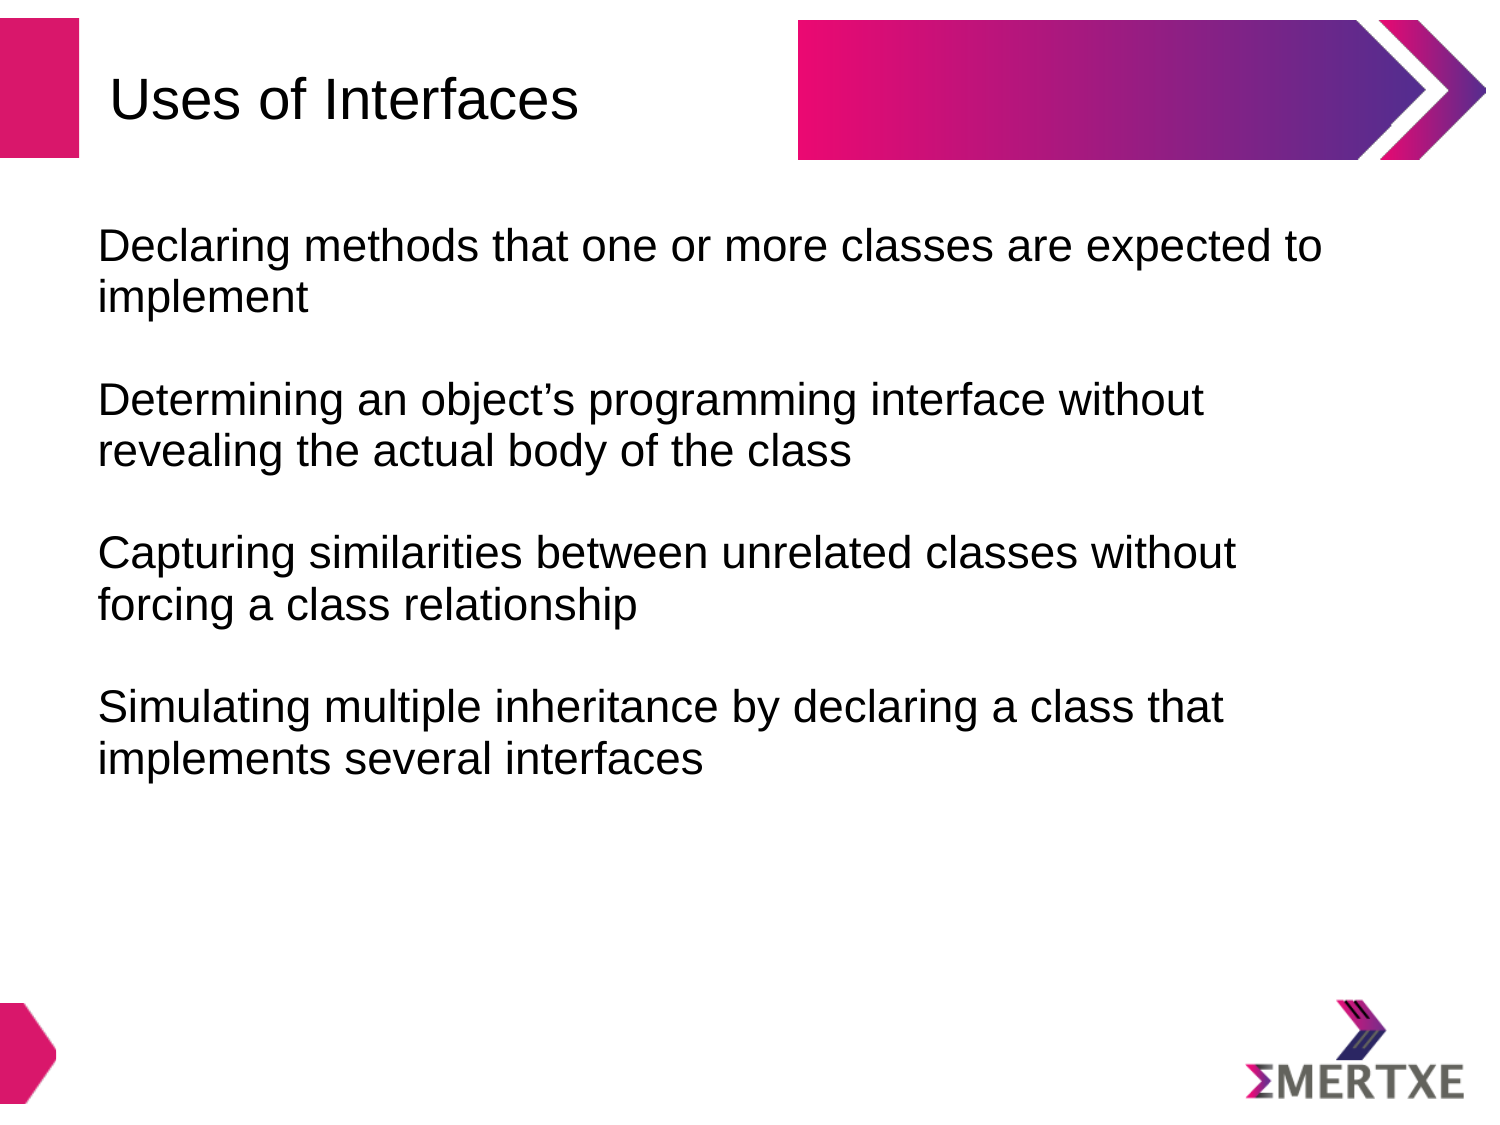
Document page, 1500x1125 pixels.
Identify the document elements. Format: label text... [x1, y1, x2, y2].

picture [798, 20, 1486, 160]
text_box Uses of Interfaces [94, 59, 756, 140]
picture [1245, 996, 1465, 1099]
text_box Declaring methods that one or more classes are expected to implement Determining an object’s programming interface without revealing the actual body of the class Capturing similarities between unrelated classes without forcing a class relationship Simulating multiple inheritance by declaring a class that implements several interfaces [82, 212, 1382, 792]
